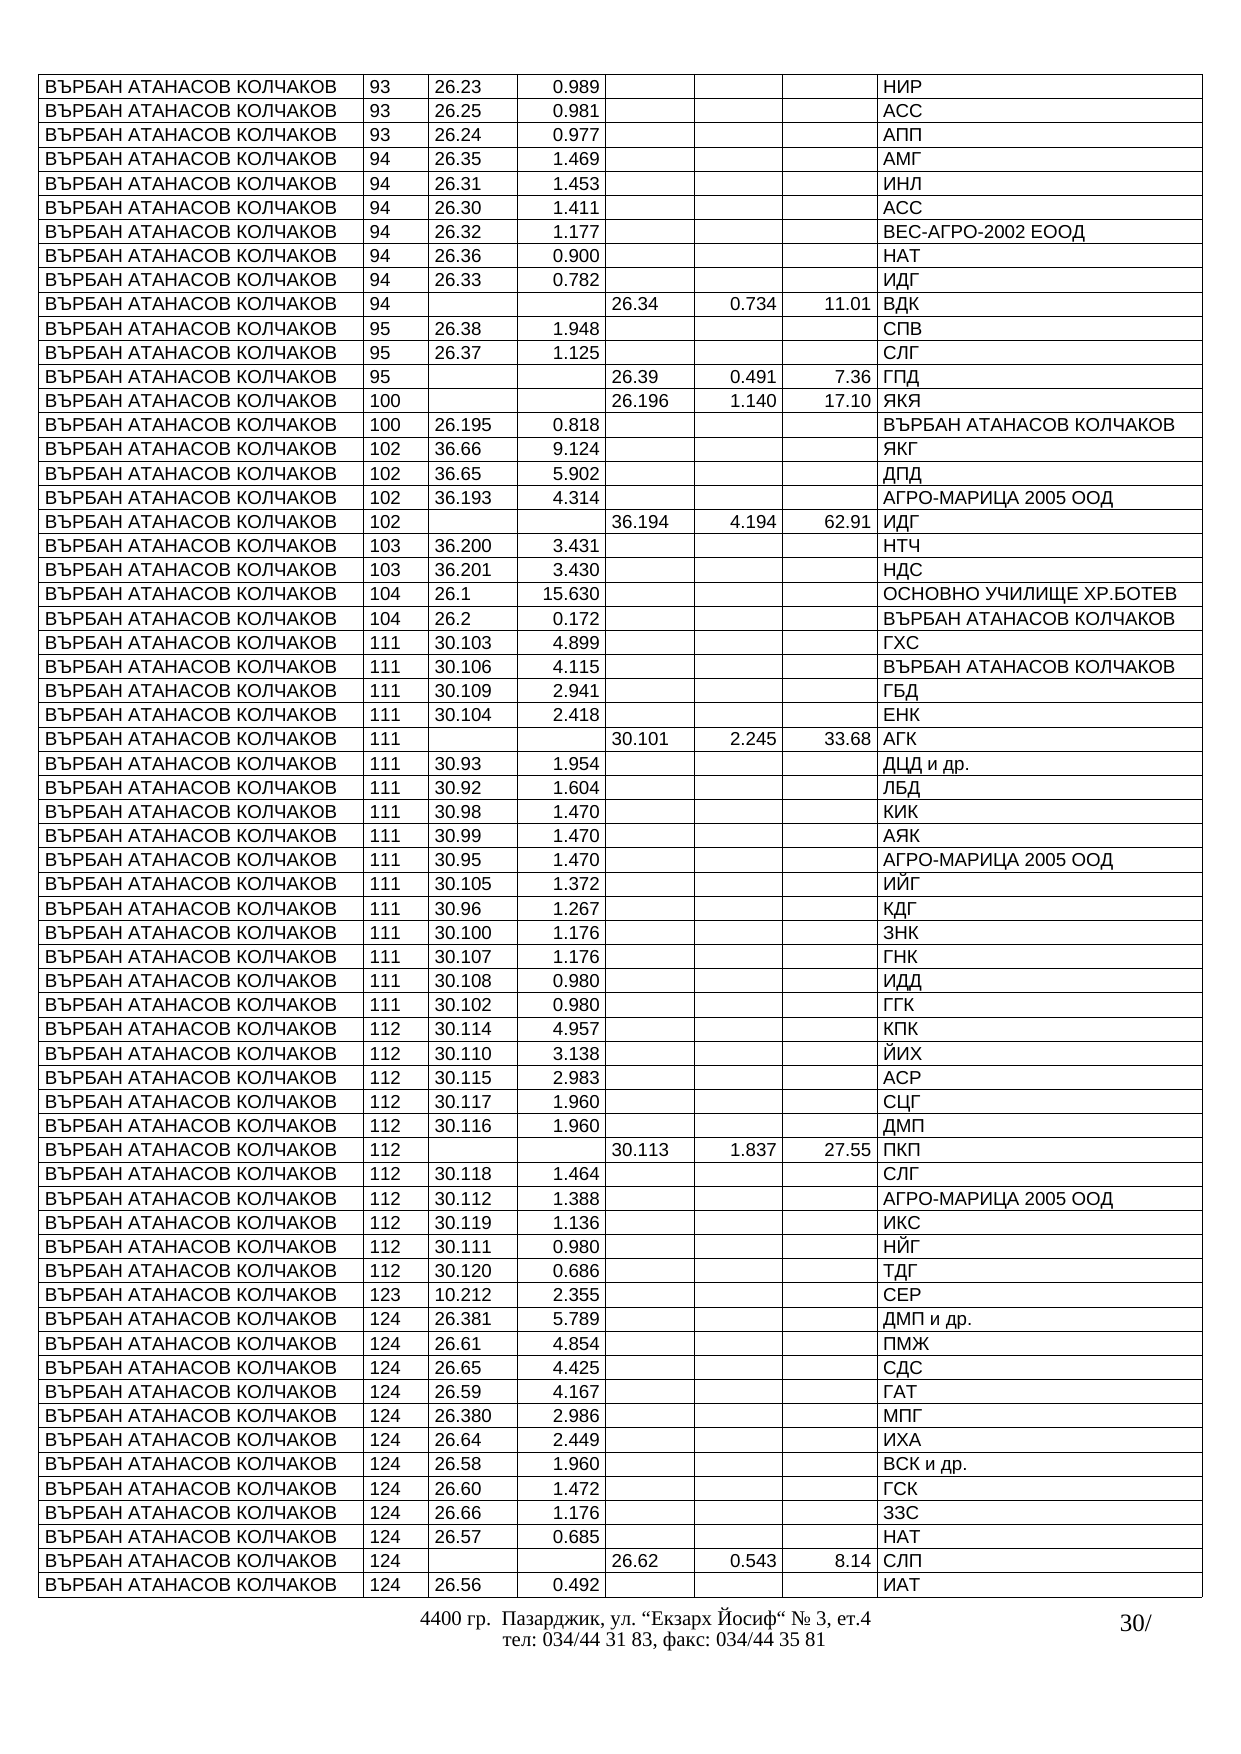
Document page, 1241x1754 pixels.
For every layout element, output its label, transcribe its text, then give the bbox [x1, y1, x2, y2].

table_cell 2.245 [695, 728, 782, 751]
table_cell КИК [878, 800, 1202, 823]
table_cell ВЪРБАН АТАНАСОВ КОЛЧАКОВ [39, 583, 363, 606]
table_cell ВЕС-АГРО-2002 ЕООД [878, 220, 1202, 243]
table_cell [695, 75, 782, 98]
table_cell [783, 1332, 877, 1355]
table_cell ИХА [878, 1428, 1202, 1451]
table_cell 94 [364, 293, 428, 316]
table_cell [783, 172, 877, 195]
table_cell 30.108 [429, 969, 517, 992]
table_cell ВЪРБАН АТАНАСОВ КОЛЧАКОВ [39, 1066, 363, 1089]
table_cell 124 [364, 1428, 428, 1451]
table_cell [606, 1308, 694, 1331]
table_cell ТДГ [878, 1259, 1202, 1282]
table_cell 30.101 [606, 728, 694, 751]
table_cell [783, 1477, 877, 1500]
table_cell 36.201 [429, 558, 517, 581]
table_cell [695, 123, 782, 146]
table_cell [606, 703, 694, 726]
table_cell 112 [364, 1042, 428, 1065]
table_cell 1.960 [518, 1114, 605, 1137]
table_cell [606, 1356, 694, 1379]
table_cell 30.106 [429, 655, 517, 678]
table_cell [695, 1356, 782, 1379]
table_cell 30.112 [429, 1187, 517, 1210]
table_cell [695, 1235, 782, 1258]
table_cell 2.941 [518, 679, 605, 702]
table_cell 1.837 [695, 1138, 782, 1161]
table_cell ВЪРБАН АТАНАСОВ КОЛЧАКОВ [39, 1211, 363, 1234]
table_cell 102 [364, 462, 428, 485]
table_cell [606, 679, 694, 702]
table_cell [518, 1138, 605, 1161]
table_cell [695, 1573, 782, 1596]
table_cell 111 [364, 679, 428, 702]
table_cell [783, 1114, 877, 1137]
table_cell [695, 1066, 782, 1089]
table_cell [783, 1211, 877, 1234]
table_cell 0.686 [518, 1259, 605, 1282]
table_cell ВЪРБАН АТАНАСОВ КОЛЧАКОВ [39, 389, 363, 412]
table_cell ГГК [878, 993, 1202, 1016]
table_cell АЯК [878, 824, 1202, 847]
table_cell [606, 873, 694, 896]
table_cell 1.267 [518, 897, 605, 920]
table_cell [783, 583, 877, 606]
table_cell ВЪРБАН АТАНАСОВ КОЛЧАКОВ [39, 1283, 363, 1306]
table_cell ДМП и др. [878, 1308, 1202, 1331]
table_cell 112 [364, 1090, 428, 1113]
table_cell [695, 486, 782, 509]
table_cell [783, 462, 877, 485]
table_cell 36.66 [429, 438, 517, 461]
table_cell 112 [364, 1211, 428, 1234]
table_cell 1.960 [518, 1090, 605, 1113]
table_cell 112 [364, 1259, 428, 1282]
table_cell 111 [364, 752, 428, 775]
table_cell ИДГ [878, 268, 1202, 291]
table_cell [783, 993, 877, 1016]
table_cell [783, 752, 877, 775]
table_cell 26.61 [429, 1332, 517, 1355]
table_cell ВЪРБАН АТАНАСОВ КОЛЧАКОВ [39, 510, 363, 533]
table_cell 0.981 [518, 99, 605, 122]
table_cell 95 [364, 341, 428, 364]
table_cell [606, 196, 694, 219]
table_cell ВЪРБАН АТАНАСОВ КОЛЧАКОВ [878, 413, 1202, 436]
table_cell 0.492 [518, 1573, 605, 1596]
table_cell [606, 317, 694, 340]
table_cell [783, 317, 877, 340]
table_cell [429, 728, 517, 751]
table_cell ВЪРБАН АТАНАСОВ КОЛЧАКОВ [39, 148, 363, 171]
table_cell ВЪРБАН АТАНАСОВ КОЛЧАКОВ [39, 558, 363, 581]
table_cell 26.39 [606, 365, 694, 388]
table_cell 111 [364, 703, 428, 726]
table_cell 1.177 [518, 220, 605, 243]
table_cell ПКП [878, 1138, 1202, 1161]
table_cell ИДД [878, 969, 1202, 992]
table_cell 123 [364, 1283, 428, 1306]
table_cell 1.472 [518, 1477, 605, 1500]
table_cell 112 [364, 1235, 428, 1258]
table_cell 1.125 [518, 341, 605, 364]
table_cell [606, 1453, 694, 1476]
table_cell ВЪРБАН АТАНАСОВ КОЛЧАКОВ [39, 873, 363, 896]
table_cell [695, 1525, 782, 1548]
table_cell 30.105 [429, 873, 517, 896]
table_cell 26.23 [429, 75, 517, 98]
table_cell ВЪРБАН АТАНАСОВ КОЛЧАКОВ [39, 365, 363, 388]
table_cell [783, 679, 877, 702]
table_cell [783, 1259, 877, 1282]
table_cell 26.37 [429, 341, 517, 364]
table_cell [606, 486, 694, 509]
table_cell ДЦД и др. [878, 752, 1202, 775]
table_cell 26.195 [429, 413, 517, 436]
table_cell 0.172 [518, 607, 605, 630]
table_cell [606, 1380, 694, 1403]
table_cell [783, 1525, 877, 1548]
table_cell [695, 752, 782, 775]
table_cell [606, 824, 694, 847]
table_cell ГХС [878, 631, 1202, 654]
table_cell [695, 317, 782, 340]
table_cell ВЪРБАН АТАНАСОВ КОЛЧАКОВ [39, 99, 363, 122]
table_cell [606, 123, 694, 146]
table_cell [783, 99, 877, 122]
table_cell 111 [364, 897, 428, 920]
table_cell [606, 268, 694, 291]
table_cell 2.986 [518, 1404, 605, 1427]
table_cell 30.103 [429, 631, 517, 654]
table_cell 124 [364, 1332, 428, 1355]
table_cell [429, 1138, 517, 1161]
table_cell 26.35 [429, 148, 517, 171]
table_cell ВЪРБАН АТАНАСОВ КОЛЧАКОВ [39, 824, 363, 847]
table_cell ВЪРБАН АТАНАСОВ КОЛЧАКОВ [39, 1404, 363, 1427]
table_cell [783, 607, 877, 630]
table_cell [429, 1549, 517, 1572]
table_cell [783, 244, 877, 267]
table_cell ВЪРБАН АТАНАСОВ КОЛЧАКОВ [39, 921, 363, 944]
table_cell [606, 1283, 694, 1306]
table_cell [606, 1211, 694, 1234]
table_cell [606, 1525, 694, 1548]
table_cell [783, 897, 877, 920]
table_cell ВЪРБАН АТАНАСОВ КОЛЧАКОВ [39, 1187, 363, 1210]
table_cell 2.355 [518, 1283, 605, 1306]
table_cell [606, 1573, 694, 1596]
table_cell АПП [878, 123, 1202, 146]
table_cell [695, 897, 782, 920]
table_cell [606, 220, 694, 243]
table_cell [606, 1235, 694, 1258]
table_cell ВСК и др. [878, 1453, 1202, 1476]
table_cell 124 [364, 1356, 428, 1379]
table_cell 124 [364, 1501, 428, 1524]
table_cell ВЪРБАН АТАНАСОВ КОЛЧАКОВ [39, 703, 363, 726]
table_cell 30.99 [429, 824, 517, 847]
table_cell НТЧ [878, 534, 1202, 557]
table_cell [783, 800, 877, 823]
table_cell [783, 1356, 877, 1379]
table_cell МПГ [878, 1404, 1202, 1427]
table_cell [518, 728, 605, 751]
table_cell 4.314 [518, 486, 605, 509]
table_cell [606, 1259, 694, 1282]
table_cell 1.469 [518, 148, 605, 171]
table_cell 1.948 [518, 317, 605, 340]
table_cell [429, 293, 517, 316]
table_cell СДС [878, 1356, 1202, 1379]
table_cell КДГ [878, 897, 1202, 920]
table_cell 112 [364, 1187, 428, 1210]
table_cell 15.630 [518, 583, 605, 606]
table_cell 1.960 [518, 1453, 605, 1476]
table_cell КПК [878, 1018, 1202, 1041]
table_cell [695, 993, 782, 1016]
table_cell 26.32 [429, 220, 517, 243]
table_cell [695, 534, 782, 557]
table_cell ВЪРБАН АТАНАСОВ КОЛЧАКОВ [39, 317, 363, 340]
table_cell [606, 776, 694, 799]
table_cell 30.117 [429, 1090, 517, 1113]
table_cell ГБД [878, 679, 1202, 702]
table_cell 26.58 [429, 1453, 517, 1476]
table_cell 111 [364, 945, 428, 968]
table_cell [429, 389, 517, 412]
table_cell [695, 462, 782, 485]
table_cell 26.65 [429, 1356, 517, 1379]
table_cell 104 [364, 583, 428, 606]
table_cell [606, 413, 694, 436]
table_cell [783, 1501, 877, 1524]
table_cell ГПД [878, 365, 1202, 388]
table_cell 0.543 [695, 1549, 782, 1572]
table_cell 17.10 [783, 389, 877, 412]
table_cell 94 [364, 148, 428, 171]
table_cell 30.109 [429, 679, 517, 702]
table_cell [695, 99, 782, 122]
table_cell 4.854 [518, 1332, 605, 1355]
table_cell 111 [364, 873, 428, 896]
table_cell 26.38 [429, 317, 517, 340]
table_cell [606, 921, 694, 944]
table_cell 94 [364, 172, 428, 195]
table_cell [695, 1211, 782, 1234]
table_cell [606, 752, 694, 775]
table_cell СЦГ [878, 1090, 1202, 1113]
table_cell ВЪРБАН АТАНАСОВ КОЛЧАКОВ [39, 1090, 363, 1113]
table_cell [783, 1235, 877, 1258]
table_cell [783, 75, 877, 98]
table_cell [695, 1380, 782, 1403]
table_cell ЗЗС [878, 1501, 1202, 1524]
table_cell [606, 462, 694, 485]
table_cell [606, 969, 694, 992]
table_cell ВЪРБАН АТАНАСОВ КОЛЧАКОВ [39, 969, 363, 992]
table_cell ВЪРБАН АТАНАСОВ КОЛЧАКОВ [39, 897, 363, 920]
table_cell 30.116 [429, 1114, 517, 1137]
table_cell ИКС [878, 1211, 1202, 1234]
table_cell [695, 1332, 782, 1355]
table_cell 5.902 [518, 462, 605, 485]
table_cell 1.464 [518, 1163, 605, 1186]
table_cell СЛГ [878, 1163, 1202, 1186]
table_cell ВЪРБАН АТАНАСОВ КОЛЧАКОВ [39, 196, 363, 219]
table_cell [695, 558, 782, 581]
table_cell [783, 534, 877, 557]
table_cell [606, 244, 694, 267]
table_cell 26.36 [429, 244, 517, 267]
table_cell [606, 438, 694, 461]
table_cell ИАТ [878, 1573, 1202, 1596]
table_cell 36.194 [606, 510, 694, 533]
table_cell [783, 486, 877, 509]
table_cell 30.120 [429, 1259, 517, 1282]
table_cell 1.140 [695, 389, 782, 412]
table_cell 124 [364, 1477, 428, 1500]
table_cell 4.167 [518, 1380, 605, 1403]
table_cell [783, 1453, 877, 1476]
table_cell [695, 341, 782, 364]
table_cell ВЪРБАН АТАНАСОВ КОЛЧАКОВ [39, 1573, 363, 1596]
table_cell 124 [364, 1573, 428, 1596]
table_cell ВЪРБАН АТАНАСОВ КОЛЧАКОВ [39, 993, 363, 1016]
table_cell 94 [364, 244, 428, 267]
table_cell ВЪРБАН АТАНАСОВ КОЛЧАКОВ [39, 534, 363, 557]
table_cell [606, 172, 694, 195]
table_cell 26.66 [429, 1501, 517, 1524]
table_cell ДМП [878, 1114, 1202, 1137]
table_cell 124 [364, 1549, 428, 1572]
table_cell 94 [364, 196, 428, 219]
table_cell ВЪРБАН АТАНАСОВ КОЛЧАКОВ [39, 1308, 363, 1331]
table_cell ВЪРБАН АТАНАСОВ КОЛЧАКОВ [39, 1428, 363, 1451]
table_cell [606, 148, 694, 171]
table_cell [783, 268, 877, 291]
table_cell ЛБД [878, 776, 1202, 799]
table_cell ВЪРБАН АТАНАСОВ КОЛЧАКОВ [39, 1549, 363, 1572]
table_cell [606, 1018, 694, 1041]
table_cell 0.900 [518, 244, 605, 267]
table_cell [783, 824, 877, 847]
table_cell [606, 631, 694, 654]
table_cell [606, 945, 694, 968]
table_cell 27.55 [783, 1138, 877, 1161]
table_cell АГРО-МАРИЦА 2005 ООД [878, 848, 1202, 871]
table_cell СЛП [878, 1549, 1202, 1572]
table_cell [429, 365, 517, 388]
table_cell 103 [364, 534, 428, 557]
table_cell 124 [364, 1380, 428, 1403]
table_cell [695, 655, 782, 678]
table_cell 26.59 [429, 1380, 517, 1403]
table_cell [606, 655, 694, 678]
table_cell 1.411 [518, 196, 605, 219]
table_cell 0.980 [518, 969, 605, 992]
table_cell 3.430 [518, 558, 605, 581]
table_cell ВЪРБАН АТАНАСОВ КОЛЧАКОВ [39, 75, 363, 98]
table_cell 30.110 [429, 1042, 517, 1065]
table_cell [695, 268, 782, 291]
table_cell [606, 1332, 694, 1355]
table_cell [695, 172, 782, 195]
table_cell 112 [364, 1114, 428, 1137]
table_cell [695, 196, 782, 219]
table_cell [606, 99, 694, 122]
table_cell [695, 703, 782, 726]
table_cell 26.380 [429, 1404, 517, 1427]
table_cell [783, 1573, 877, 1596]
table_cell 4.194 [695, 510, 782, 533]
table_cell [606, 897, 694, 920]
table_cell ВЪРБАН АТАНАСОВ КОЛЧАКОВ [39, 848, 363, 871]
table_cell [518, 510, 605, 533]
table_cell [783, 341, 877, 364]
table_cell [695, 413, 782, 436]
table_cell ЯКЯ [878, 389, 1202, 412]
table_cell [606, 1114, 694, 1137]
table_cell 4.115 [518, 655, 605, 678]
table_cell СЛГ [878, 341, 1202, 364]
table_cell ВЪРБАН АТАНАСОВ КОЛЧАКОВ [39, 486, 363, 509]
table_cell ВЪРБАН АТАНАСОВ КОЛЧАКОВ [878, 607, 1202, 630]
table_cell 111 [364, 776, 428, 799]
table_cell СПВ [878, 317, 1202, 340]
table_cell 4.899 [518, 631, 605, 654]
table_cell НИР [878, 75, 1202, 98]
table_cell [695, 945, 782, 968]
table_cell 26.30 [429, 196, 517, 219]
table_cell АГРО-МАРИЦА 2005 ООД [878, 486, 1202, 509]
table_cell 103 [364, 558, 428, 581]
table_cell [783, 123, 877, 146]
table_cell ВЪРБАН АТАНАСОВ КОЛЧАКОВ [39, 1018, 363, 1041]
table_cell ВЪРБАН АТАНАСОВ КОЛЧАКОВ [39, 244, 363, 267]
table_cell ВЪРБАН АТАНАСОВ КОЛЧАКОВ [39, 728, 363, 751]
table_cell АГК [878, 728, 1202, 751]
table_cell [695, 1018, 782, 1041]
table_cell 4.425 [518, 1356, 605, 1379]
table_cell 2.449 [518, 1428, 605, 1451]
table_cell 26.62 [606, 1549, 694, 1572]
table_cell 2.983 [518, 1066, 605, 1089]
table_cell 111 [364, 824, 428, 847]
table_cell 33.68 [783, 728, 877, 751]
table_cell 26.34 [606, 293, 694, 316]
table_cell ВЪРБАН АТАНАСОВ КОЛЧАКОВ [39, 268, 363, 291]
table_cell 26.60 [429, 1477, 517, 1500]
table_cell ВЪРБАН АТАНАСОВ КОЛЧАКОВ [39, 1356, 363, 1379]
table_cell 95 [364, 317, 428, 340]
table_cell [695, 679, 782, 702]
table_cell АСС [878, 99, 1202, 122]
table_cell [783, 413, 877, 436]
table_cell 111 [364, 993, 428, 1016]
table_cell 30.95 [429, 848, 517, 871]
table_cell [695, 148, 782, 171]
table_cell [695, 969, 782, 992]
table_cell 26.57 [429, 1525, 517, 1548]
table_cell 26.2 [429, 607, 517, 630]
table_cell 100 [364, 413, 428, 436]
table_cell 3.431 [518, 534, 605, 557]
table_cell ВЪРБАН АТАНАСОВ КОЛЧАКОВ [39, 341, 363, 364]
table_cell [606, 534, 694, 557]
table_cell 30.93 [429, 752, 517, 775]
table_cell [606, 993, 694, 1016]
table_cell 1.136 [518, 1211, 605, 1234]
table_cell [783, 776, 877, 799]
table_cell НАТ [878, 244, 1202, 267]
table_cell [783, 558, 877, 581]
table_cell 1.372 [518, 873, 605, 896]
table_cell [783, 1187, 877, 1210]
table_cell [695, 1042, 782, 1065]
table_cell [606, 341, 694, 364]
table_cell 5.789 [518, 1308, 605, 1331]
table_cell [783, 1163, 877, 1186]
table_cell [783, 1283, 877, 1306]
table_cell ВЪРБАН АТАНАСОВ КОЛЧАКОВ [39, 1332, 363, 1355]
table_cell НЙГ [878, 1235, 1202, 1258]
table_cell [695, 1428, 782, 1451]
table_cell 93 [364, 75, 428, 98]
table_cell 36.193 [429, 486, 517, 509]
table_cell [783, 220, 877, 243]
table_cell [783, 921, 877, 944]
table_cell [606, 558, 694, 581]
table_cell [783, 1404, 877, 1427]
table_cell 1.176 [518, 921, 605, 944]
table_cell 62.91 [783, 510, 877, 533]
table_cell 111 [364, 848, 428, 871]
table_cell АМГ [878, 148, 1202, 171]
table_cell [695, 1453, 782, 1476]
table_cell [695, 244, 782, 267]
table_cell 93 [364, 123, 428, 146]
table_cell [695, 1187, 782, 1210]
table_cell ВЪРБАН АТАНАСОВ КОЛЧАКОВ [39, 1235, 363, 1258]
table_cell 26.56 [429, 1573, 517, 1596]
table_cell ВЪРБАН АТАНАСОВ КОЛЧАКОВ [39, 631, 363, 654]
table_cell [695, 1283, 782, 1306]
table_cell [518, 365, 605, 388]
table_cell 26.1 [429, 583, 517, 606]
table_cell [695, 1259, 782, 1282]
table_cell 0.818 [518, 413, 605, 436]
table_cell ВЪРБАН АТАНАСОВ КОЛЧАКОВ [39, 1259, 363, 1282]
table_cell 111 [364, 800, 428, 823]
table_cell [783, 945, 877, 968]
table_cell ВЪРБАН АТАНАСОВ КОЛЧАКОВ [39, 1138, 363, 1161]
table_cell ГСК [878, 1477, 1202, 1500]
table_cell 1.470 [518, 800, 605, 823]
table_cell 112 [364, 1163, 428, 1186]
table_cell [783, 703, 877, 726]
table_cell ВЪРБАН АТАНАСОВ КОЛЧАКОВ [39, 1453, 363, 1476]
table_cell 1.954 [518, 752, 605, 775]
table_cell 26.33 [429, 268, 517, 291]
table_cell [783, 1428, 877, 1451]
table_cell [695, 607, 782, 630]
table_cell [783, 655, 877, 678]
table_cell 93 [364, 99, 428, 122]
table_cell [783, 1042, 877, 1065]
table_cell 0.782 [518, 268, 605, 291]
table_cell [783, 1066, 877, 1089]
table_cell 36.65 [429, 462, 517, 485]
table_cell ВЪРБАН АТАНАСОВ КОЛЧАКОВ [39, 172, 363, 195]
table_cell ВЪРБАН АТАНАСОВ КОЛЧАКОВ [39, 293, 363, 316]
table_cell [695, 631, 782, 654]
table_cell АСС [878, 196, 1202, 219]
table_cell 102 [364, 510, 428, 533]
table_cell 111 [364, 969, 428, 992]
table_cell ЗНК [878, 921, 1202, 944]
table_cell ВЪРБАН АТАНАСОВ КОЛЧАКОВ [39, 607, 363, 630]
table_cell 1.176 [518, 945, 605, 968]
table_cell ВЪРБАН АТАНАСОВ КОЛЧАКОВ [39, 123, 363, 146]
table_cell [606, 800, 694, 823]
table_cell 124 [364, 1525, 428, 1548]
table_cell [606, 1090, 694, 1113]
table_cell 111 [364, 921, 428, 944]
table_cell [783, 1018, 877, 1041]
table_cell [606, 848, 694, 871]
table_cell [606, 583, 694, 606]
table_cell ВЪРБАН АТАНАСОВ КОЛЧАКОВ [878, 655, 1202, 678]
table_cell 1.604 [518, 776, 605, 799]
table_cell [606, 607, 694, 630]
table_cell [695, 1090, 782, 1113]
table_cell ВЪРБАН АТАНАСОВ КОЛЧАКОВ [39, 752, 363, 775]
table_cell [783, 1090, 877, 1113]
table_cell 102 [364, 438, 428, 461]
table_cell 4.957 [518, 1018, 605, 1041]
table_cell 30.119 [429, 1211, 517, 1234]
table_cell 26.24 [429, 123, 517, 146]
table_cell НДС [878, 558, 1202, 581]
table_cell ВЪРБАН АТАНАСОВ КОЛЧАКОВ [39, 945, 363, 968]
table_cell ВЪРБАН АТАНАСОВ КОЛЧАКОВ [39, 800, 363, 823]
table_cell [695, 1114, 782, 1137]
table_cell [518, 389, 605, 412]
table_cell 30.115 [429, 1066, 517, 1089]
table_cell 2.418 [518, 703, 605, 726]
table_cell НАТ [878, 1525, 1202, 1548]
table_cell ВЪРБАН АТАНАСОВ КОЛЧАКОВ [39, 438, 363, 461]
table_cell 30.113 [606, 1138, 694, 1161]
table_cell [695, 438, 782, 461]
table_cell ГАТ [878, 1380, 1202, 1403]
table_cell 111 [364, 655, 428, 678]
table_cell 100 [364, 389, 428, 412]
table_cell [695, 873, 782, 896]
table_cell 95 [364, 365, 428, 388]
table_cell [783, 438, 877, 461]
table_cell [606, 75, 694, 98]
table_cell 30.111 [429, 1235, 517, 1258]
table_cell 0.491 [695, 365, 782, 388]
table_cell [695, 824, 782, 847]
table_cell ВЪРБАН АТАНАСОВ КОЛЧАКОВ [39, 1477, 363, 1500]
table_cell 94 [364, 268, 428, 291]
table_cell АСР [878, 1066, 1202, 1089]
table_cell [695, 776, 782, 799]
table_cell 1.453 [518, 172, 605, 195]
table_cell [695, 220, 782, 243]
table_cell 0.980 [518, 993, 605, 1016]
table_cell 30.114 [429, 1018, 517, 1041]
table_cell 26.25 [429, 99, 517, 122]
table_cell ВЪРБАН АТАНАСОВ КОЛЧАКОВ [39, 1042, 363, 1065]
table_cell ВЪРБАН АТАНАСОВ КОЛЧАКОВ [39, 1501, 363, 1524]
table_cell ВЪРБАН АТАНАСОВ КОЛЧАКОВ [39, 679, 363, 702]
table_cell ИНЛ [878, 172, 1202, 195]
table_cell [695, 1163, 782, 1186]
table_cell 102 [364, 486, 428, 509]
table_cell [783, 1308, 877, 1331]
table_cell [606, 1501, 694, 1524]
table_cell 112 [364, 1066, 428, 1089]
table_cell [518, 293, 605, 316]
table_cell 26.381 [429, 1308, 517, 1331]
table_cell [606, 1066, 694, 1089]
table_cell [695, 1501, 782, 1524]
table_cell 1.470 [518, 824, 605, 847]
table_cell [695, 1404, 782, 1427]
table_cell [695, 921, 782, 944]
table_cell ИЙГ [878, 873, 1202, 896]
table_cell 124 [364, 1308, 428, 1331]
table_cell ВЪРБАН АТАНАСОВ КОЛЧАКОВ [39, 413, 363, 436]
table_cell ЙИХ [878, 1042, 1202, 1065]
table_cell ГНК [878, 945, 1202, 968]
table_cell 1.470 [518, 848, 605, 871]
table_cell 30.92 [429, 776, 517, 799]
table_cell 0.734 [695, 293, 782, 316]
table_cell 30.104 [429, 703, 517, 726]
table_cell [606, 1477, 694, 1500]
table_cell 94 [364, 220, 428, 243]
table_cell 26.31 [429, 172, 517, 195]
table_cell [783, 873, 877, 896]
table_cell 30.102 [429, 993, 517, 1016]
table_cell ИДГ [878, 510, 1202, 533]
table_cell 30.98 [429, 800, 517, 823]
table_cell АГРО-МАРИЦА 2005 ООД [878, 1187, 1202, 1210]
table_cell 104 [364, 607, 428, 630]
table_cell [695, 1477, 782, 1500]
table_cell [783, 631, 877, 654]
table_cell 30.107 [429, 945, 517, 968]
table_cell СЕР [878, 1283, 1202, 1306]
table_cell 0.989 [518, 75, 605, 98]
table_cell [606, 1042, 694, 1065]
table_cell [518, 1549, 605, 1572]
table_cell [429, 510, 517, 533]
table_cell ПМЖ [878, 1332, 1202, 1355]
table_cell [783, 196, 877, 219]
table_cell 124 [364, 1453, 428, 1476]
table_cell [783, 969, 877, 992]
table_cell 112 [364, 1018, 428, 1041]
table_cell ВДК [878, 293, 1202, 316]
table_cell ВЪРБАН АТАНАСОВ КОЛЧАКОВ [39, 1114, 363, 1137]
table_cell ОСНОВНО УЧИЛИЩЕ ХР.БОТЕВ [878, 583, 1202, 606]
table_cell 1.176 [518, 1501, 605, 1524]
table_cell [695, 1308, 782, 1331]
table_cell 26.64 [429, 1428, 517, 1451]
table_cell 0.980 [518, 1235, 605, 1258]
table_cell [695, 848, 782, 871]
table_cell [606, 1428, 694, 1451]
table_cell [783, 148, 877, 171]
table_cell ВЪРБАН АТАНАСОВ КОЛЧАКОВ [39, 1380, 363, 1403]
table_cell ВЪРБАН АТАНАСОВ КОЛЧАКОВ [39, 655, 363, 678]
table_cell ВЪРБАН АТАНАСОВ КОЛЧАКОВ [39, 776, 363, 799]
table_cell ВЪРБАН АТАНАСОВ КОЛЧАКОВ [39, 1163, 363, 1186]
table_cell 112 [364, 1138, 428, 1161]
table_cell [783, 1380, 877, 1403]
table_cell 10.212 [429, 1283, 517, 1306]
table_cell ВЪРБАН АТАНАСОВ КОЛЧАКОВ [39, 220, 363, 243]
table_cell 3.138 [518, 1042, 605, 1065]
table_cell 30.100 [429, 921, 517, 944]
table_cell [695, 583, 782, 606]
table_cell 111 [364, 631, 428, 654]
table_cell 36.200 [429, 534, 517, 557]
table_cell [606, 1404, 694, 1427]
table_cell 11.01 [783, 293, 877, 316]
table_cell ЯКГ [878, 438, 1202, 461]
table_cell 0.685 [518, 1525, 605, 1548]
table_cell ДПД [878, 462, 1202, 485]
table_cell [695, 800, 782, 823]
table_cell ВЪРБАН АТАНАСОВ КОЛЧАКОВ [39, 1525, 363, 1548]
table_cell [606, 1163, 694, 1186]
table_cell ЕНК [878, 703, 1202, 726]
table_cell 1.388 [518, 1187, 605, 1210]
table_cell 111 [364, 728, 428, 751]
table_cell 8.14 [783, 1549, 877, 1572]
table_cell 9.124 [518, 438, 605, 461]
table_cell 124 [364, 1404, 428, 1427]
table_cell 7.36 [783, 365, 877, 388]
table_cell 30.96 [429, 897, 517, 920]
table_cell [783, 848, 877, 871]
table_cell [606, 1187, 694, 1210]
table_cell 26.196 [606, 389, 694, 412]
table_cell 0.977 [518, 123, 605, 146]
table_cell 30.118 [429, 1163, 517, 1186]
table_cell ВЪРБАН АТАНАСОВ КОЛЧАКОВ [39, 462, 363, 485]
